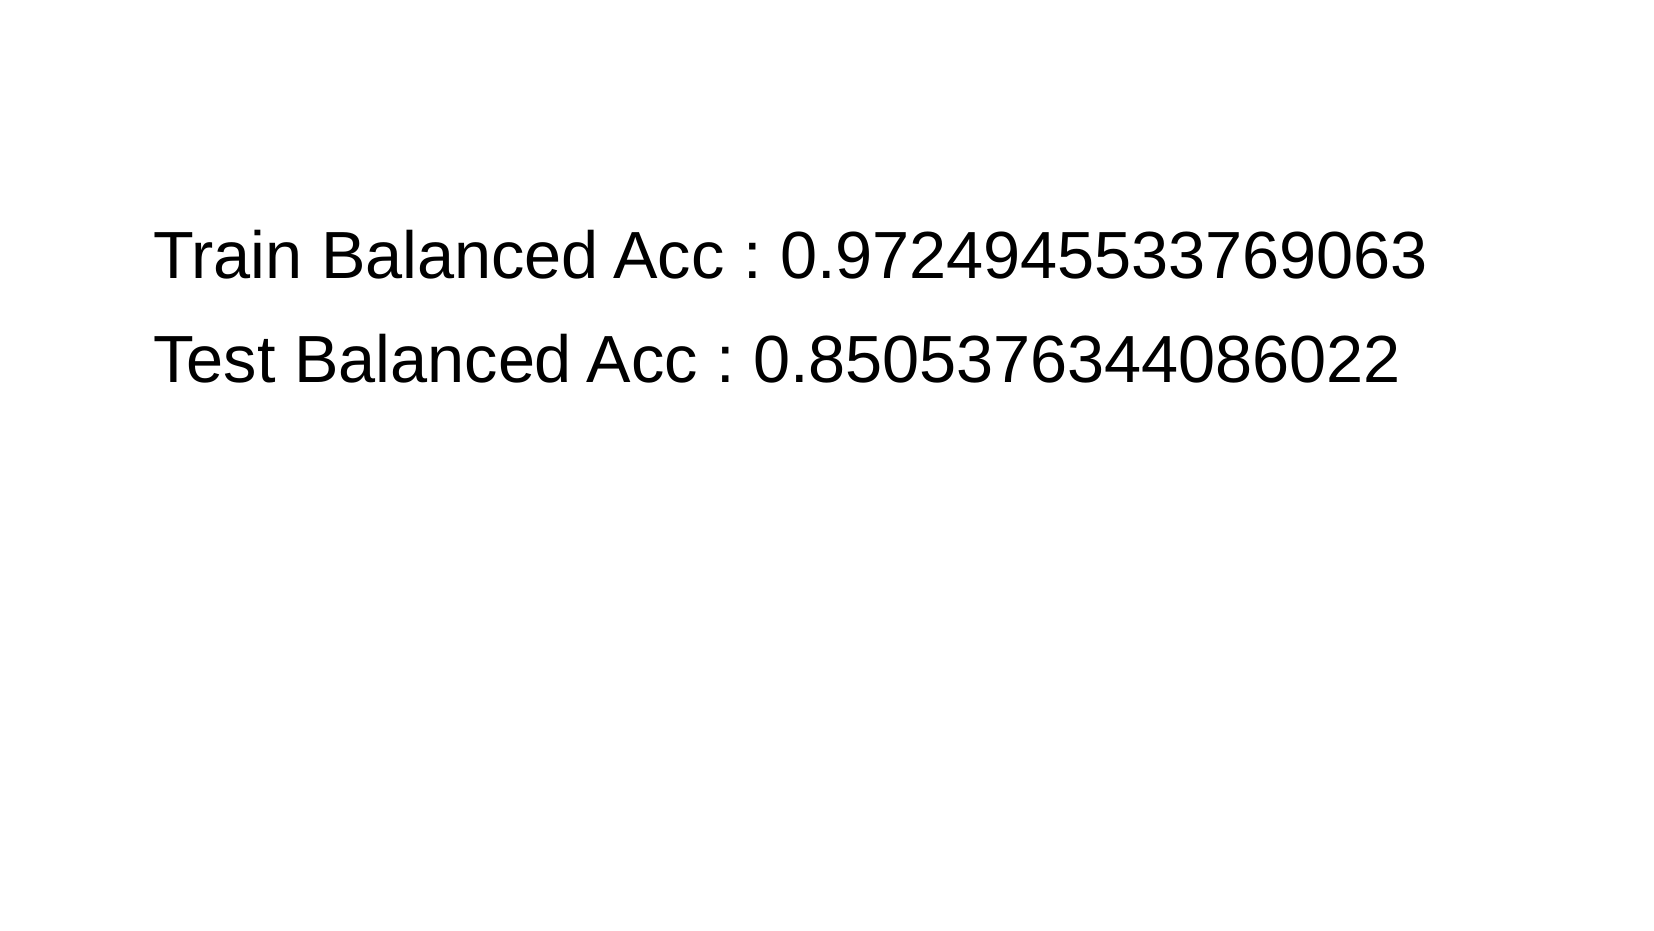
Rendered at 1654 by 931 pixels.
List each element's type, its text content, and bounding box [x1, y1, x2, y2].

list Train Balanced Acc : 0.9724945533769063 Test Balanced Acc : 0.8505376344086022 [82, 217, 1571, 758]
